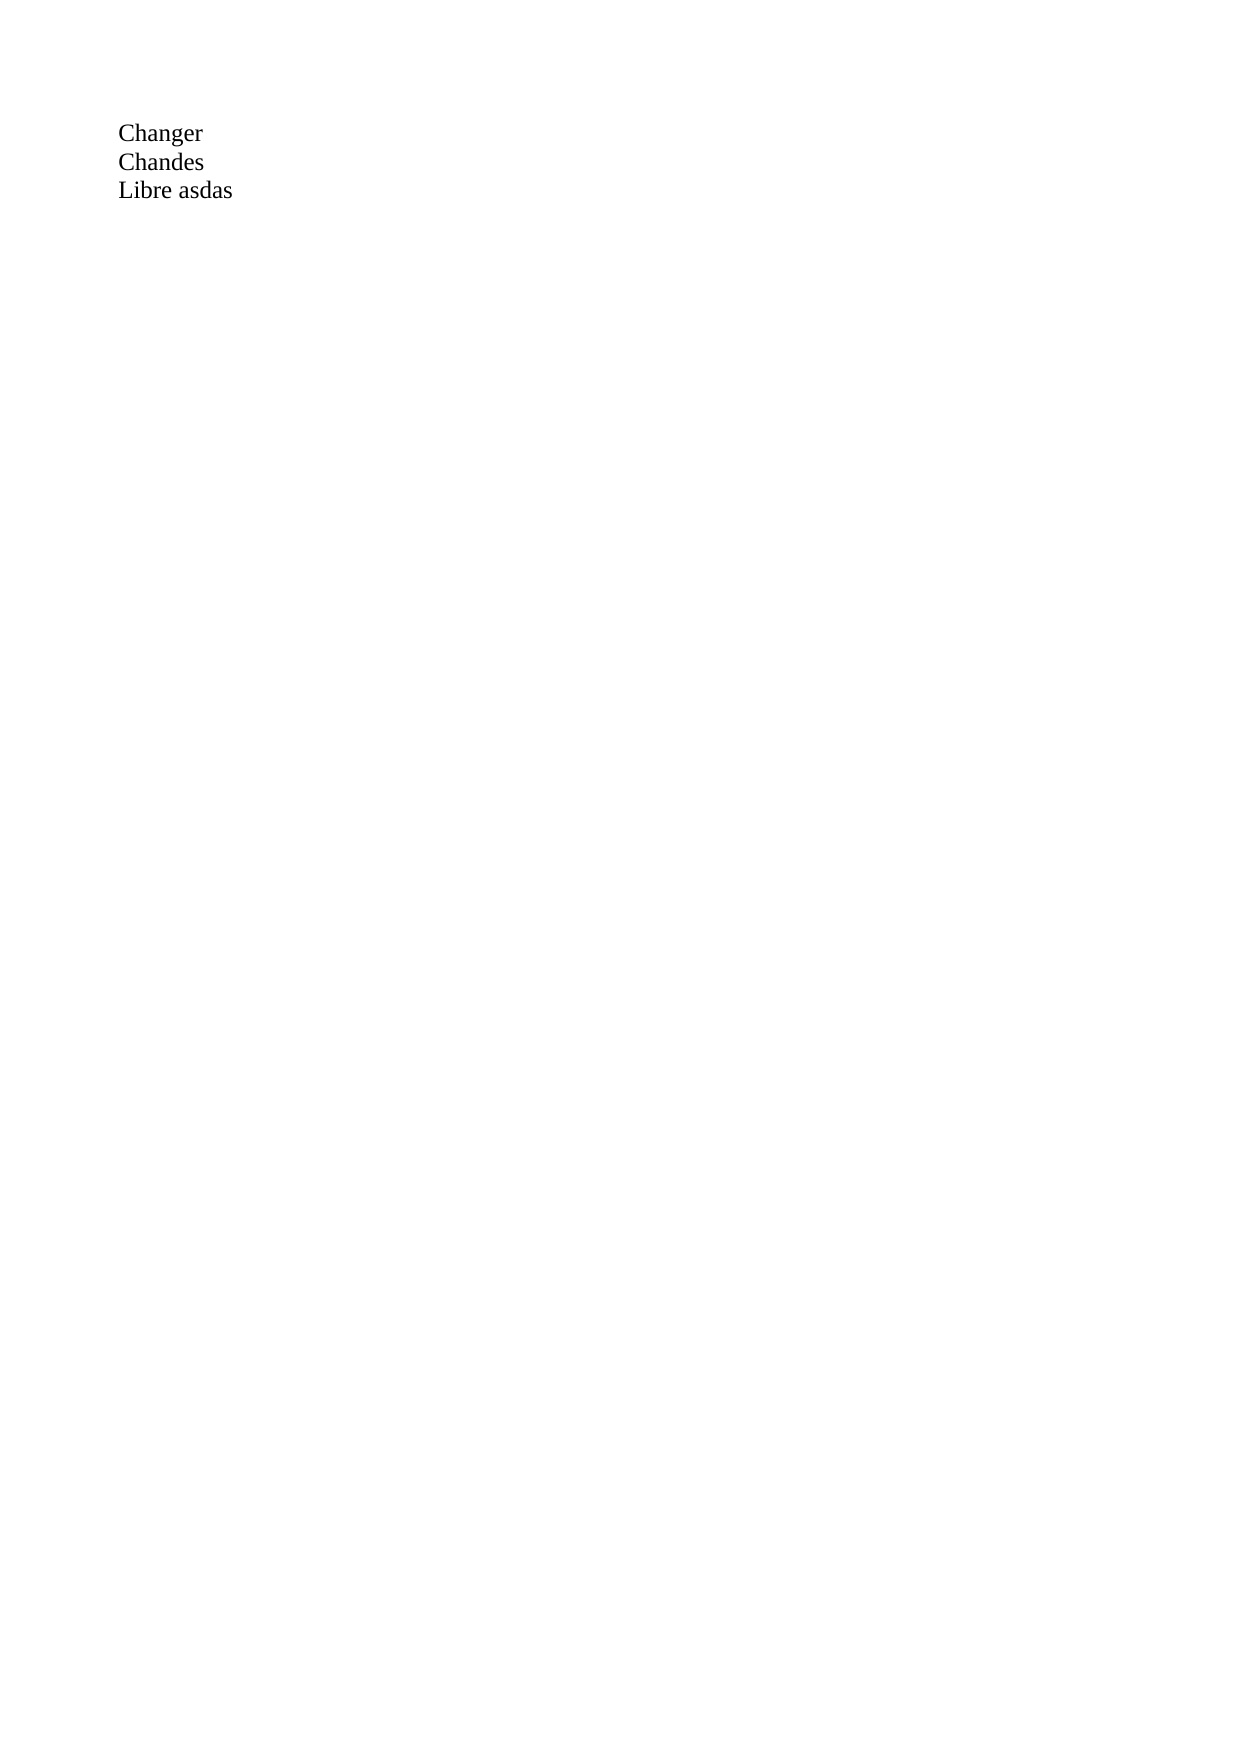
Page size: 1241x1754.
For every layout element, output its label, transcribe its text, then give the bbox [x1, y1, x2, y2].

text Changer [118, 118, 1122, 147]
text Libre asdas [118, 176, 1122, 204]
text Chandes [118, 147, 1122, 176]
